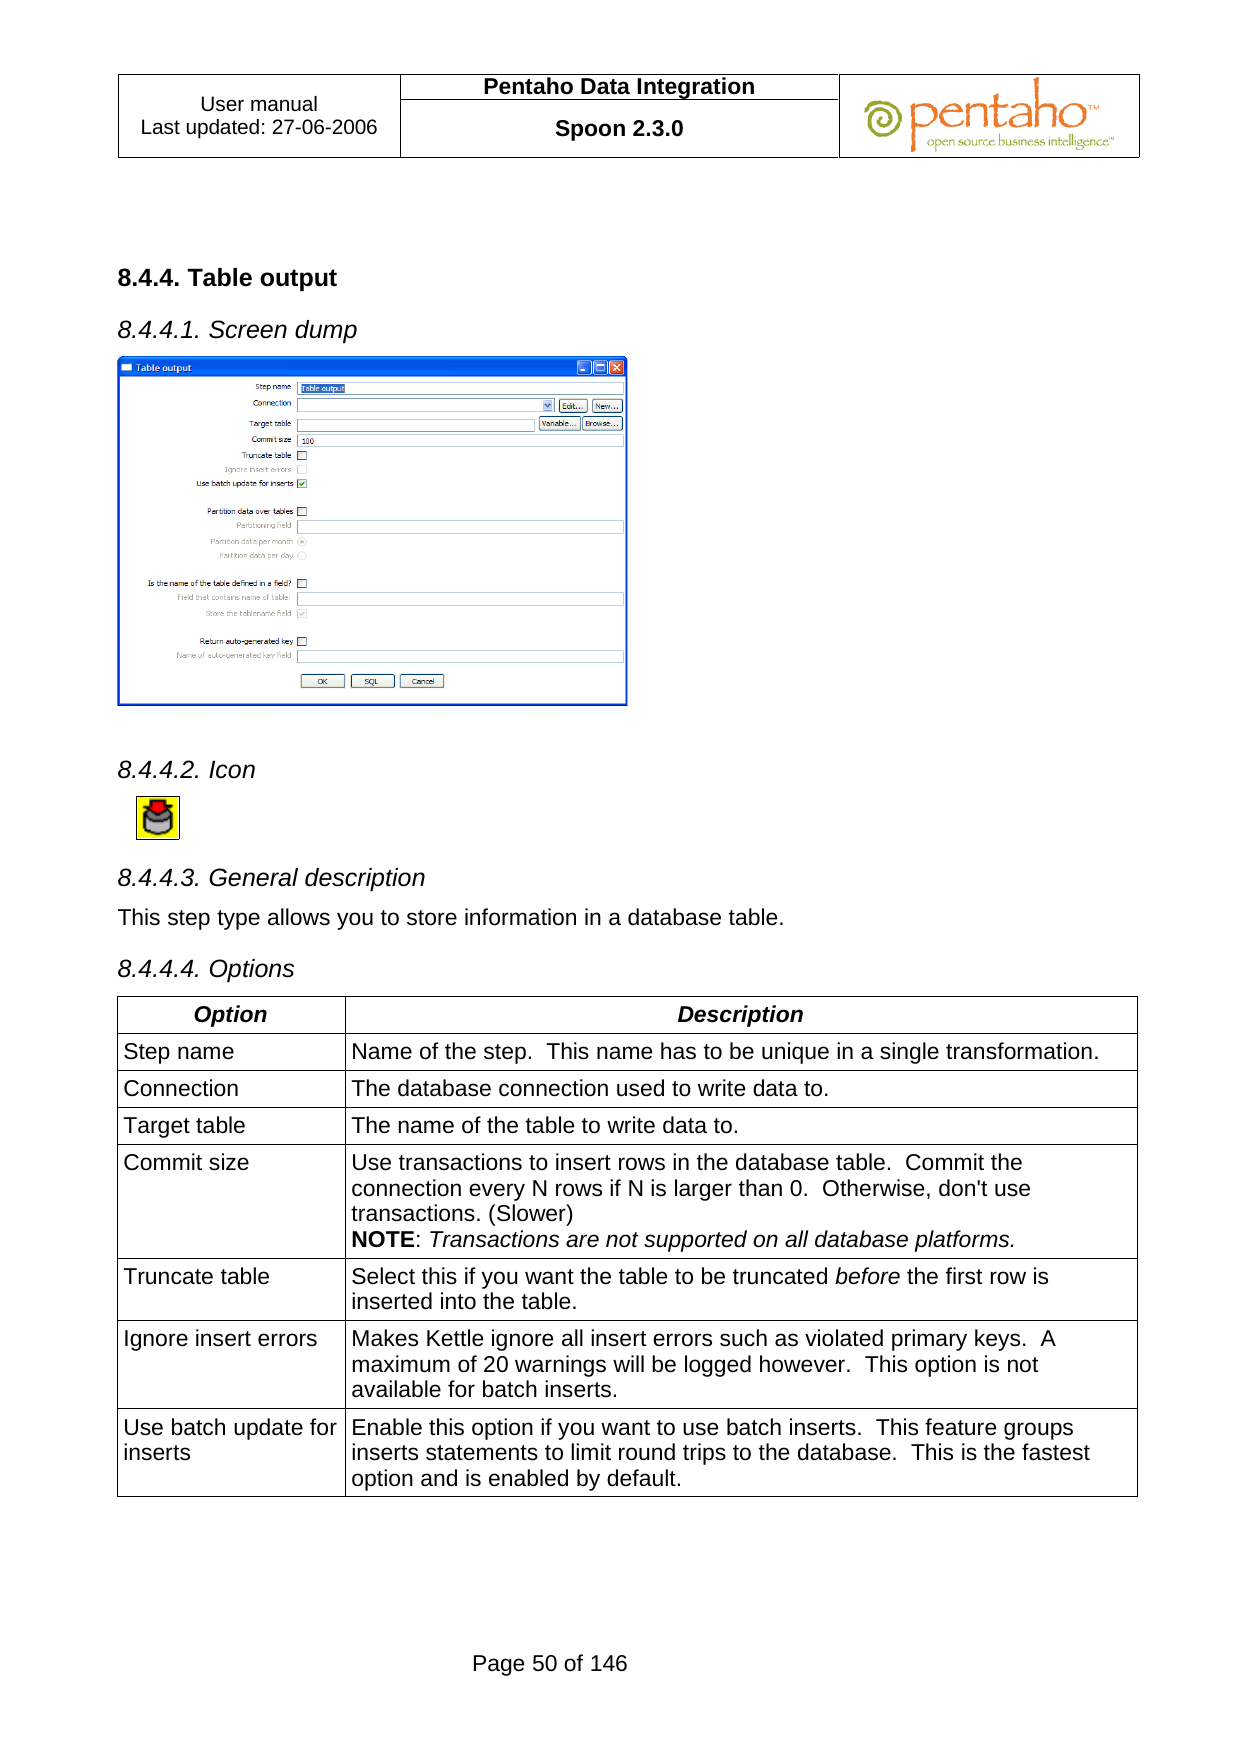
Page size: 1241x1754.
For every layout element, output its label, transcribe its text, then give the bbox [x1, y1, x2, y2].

subtitle Icon [117, 756, 1137, 784]
text This step type allows you to store information in a database table. [117, 904, 1137, 930]
picture [117, 356, 628, 706]
subtitle Screen dump [117, 316, 1137, 344]
table_cell The name of the table to write data to. [346, 1108, 1137, 1144]
table_cell Target table [118, 1108, 345, 1144]
table_cell Makes Kettle ignore all insert errors such as violated primary keys. A maximum of 20 warnings will be logged however. This option is not available for batch inserts. [346, 1321, 1137, 1408]
table_cell Ignore insert errors [118, 1321, 345, 1408]
table_cell Use batch update for inserts [118, 1409, 345, 1496]
table_header Option [118, 997, 345, 1033]
table_cell Use transactions to insert rows in the database table. Commit the connection every N rows if N is larger than 0. Otherwise, don't use transactions. (Slower) NOTE: Transactions are not supported on all database platforms. [346, 1145, 1137, 1258]
table_cell Enable this option if you want to use batch inserts. This feature groups inserts statements to limit round trips to the database. This is the fastest option and is enabled by default. [346, 1409, 1137, 1496]
table_cell Connection [118, 1071, 345, 1107]
table_cell The database connection used to write data to. [346, 1071, 1137, 1107]
table_cell Name of the step. This name has to be unique in a single transformation. [346, 1034, 1137, 1070]
subtitle Options [117, 955, 1137, 983]
subtitle Table output [117, 263, 1137, 291]
subtitle General description [117, 864, 1137, 892]
table_cell Step name [118, 1034, 345, 1070]
table_cell Truncate table [118, 1259, 345, 1320]
table_cell Select this if you want the table to be truncated before the first row is inserted into the table. [346, 1259, 1137, 1320]
table_header Description [346, 997, 1137, 1033]
table_cell Commit size [118, 1145, 345, 1258]
